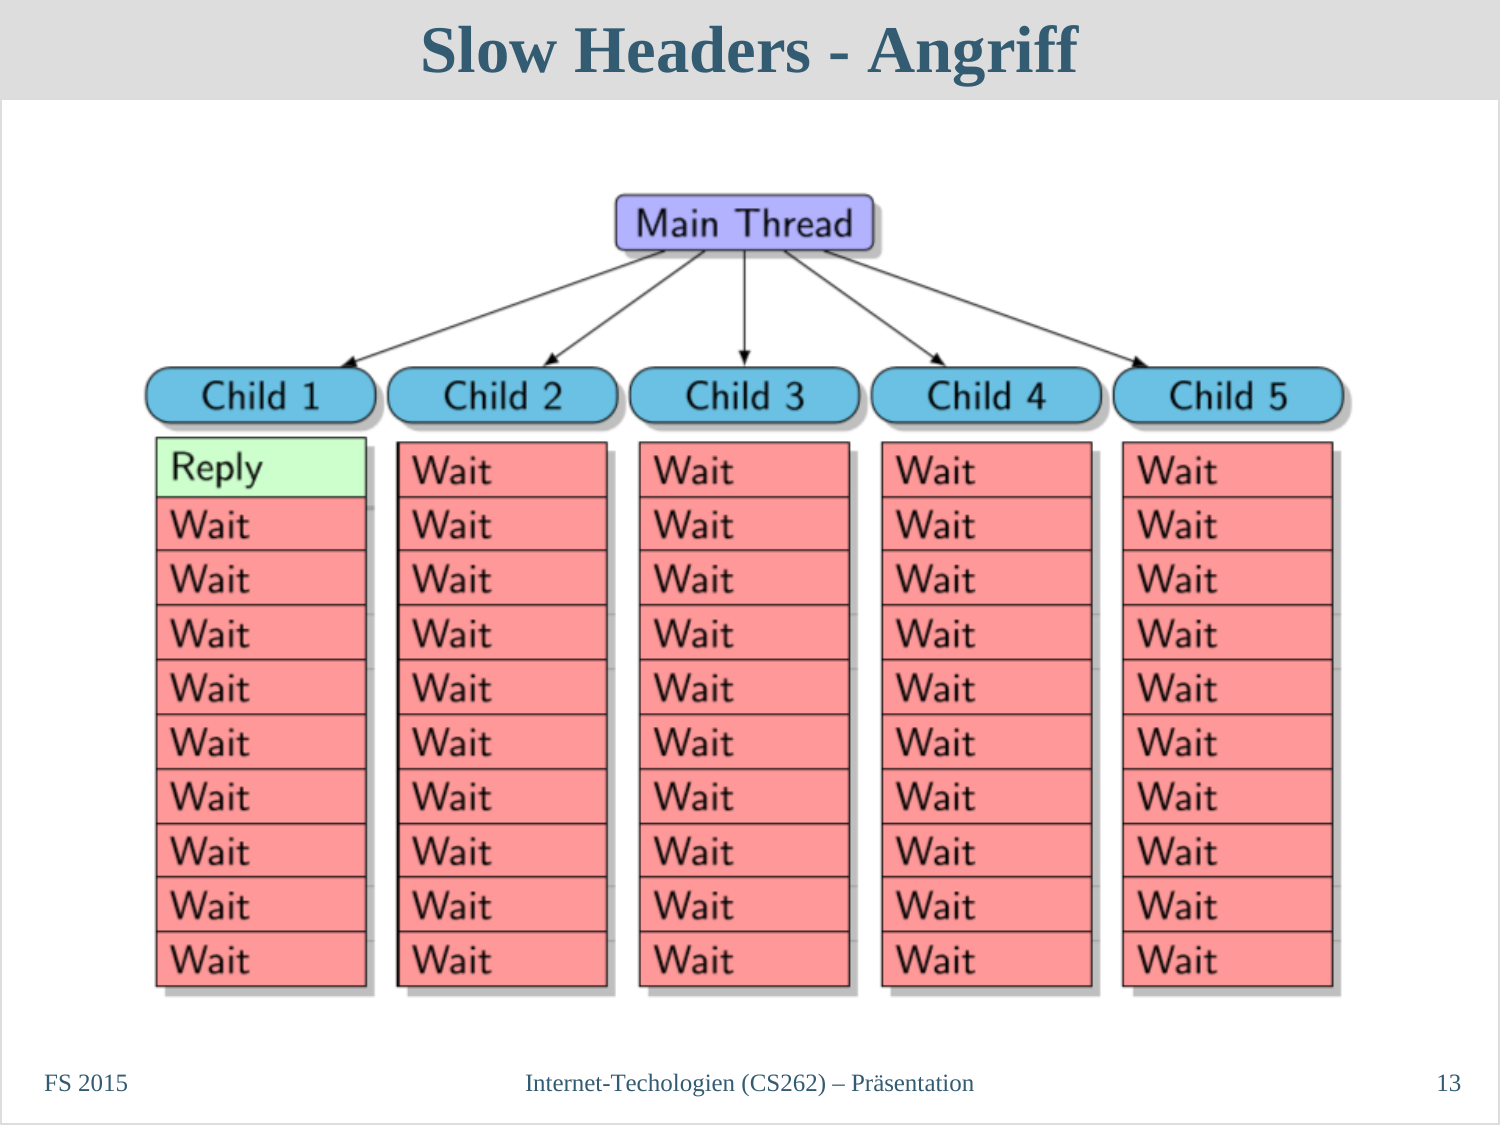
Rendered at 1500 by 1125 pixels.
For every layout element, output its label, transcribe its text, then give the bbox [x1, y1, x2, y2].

title Slow Headers - Angriff [0, 0, 1500, 100]
text_box FS 2015 [29, 1058, 195, 1097]
text_box [1375, 1058, 1477, 1097]
picture [125, 190, 1376, 999]
text_box Internet-Techologien (CS262) – Präsentation [300, 1058, 1201, 1107]
